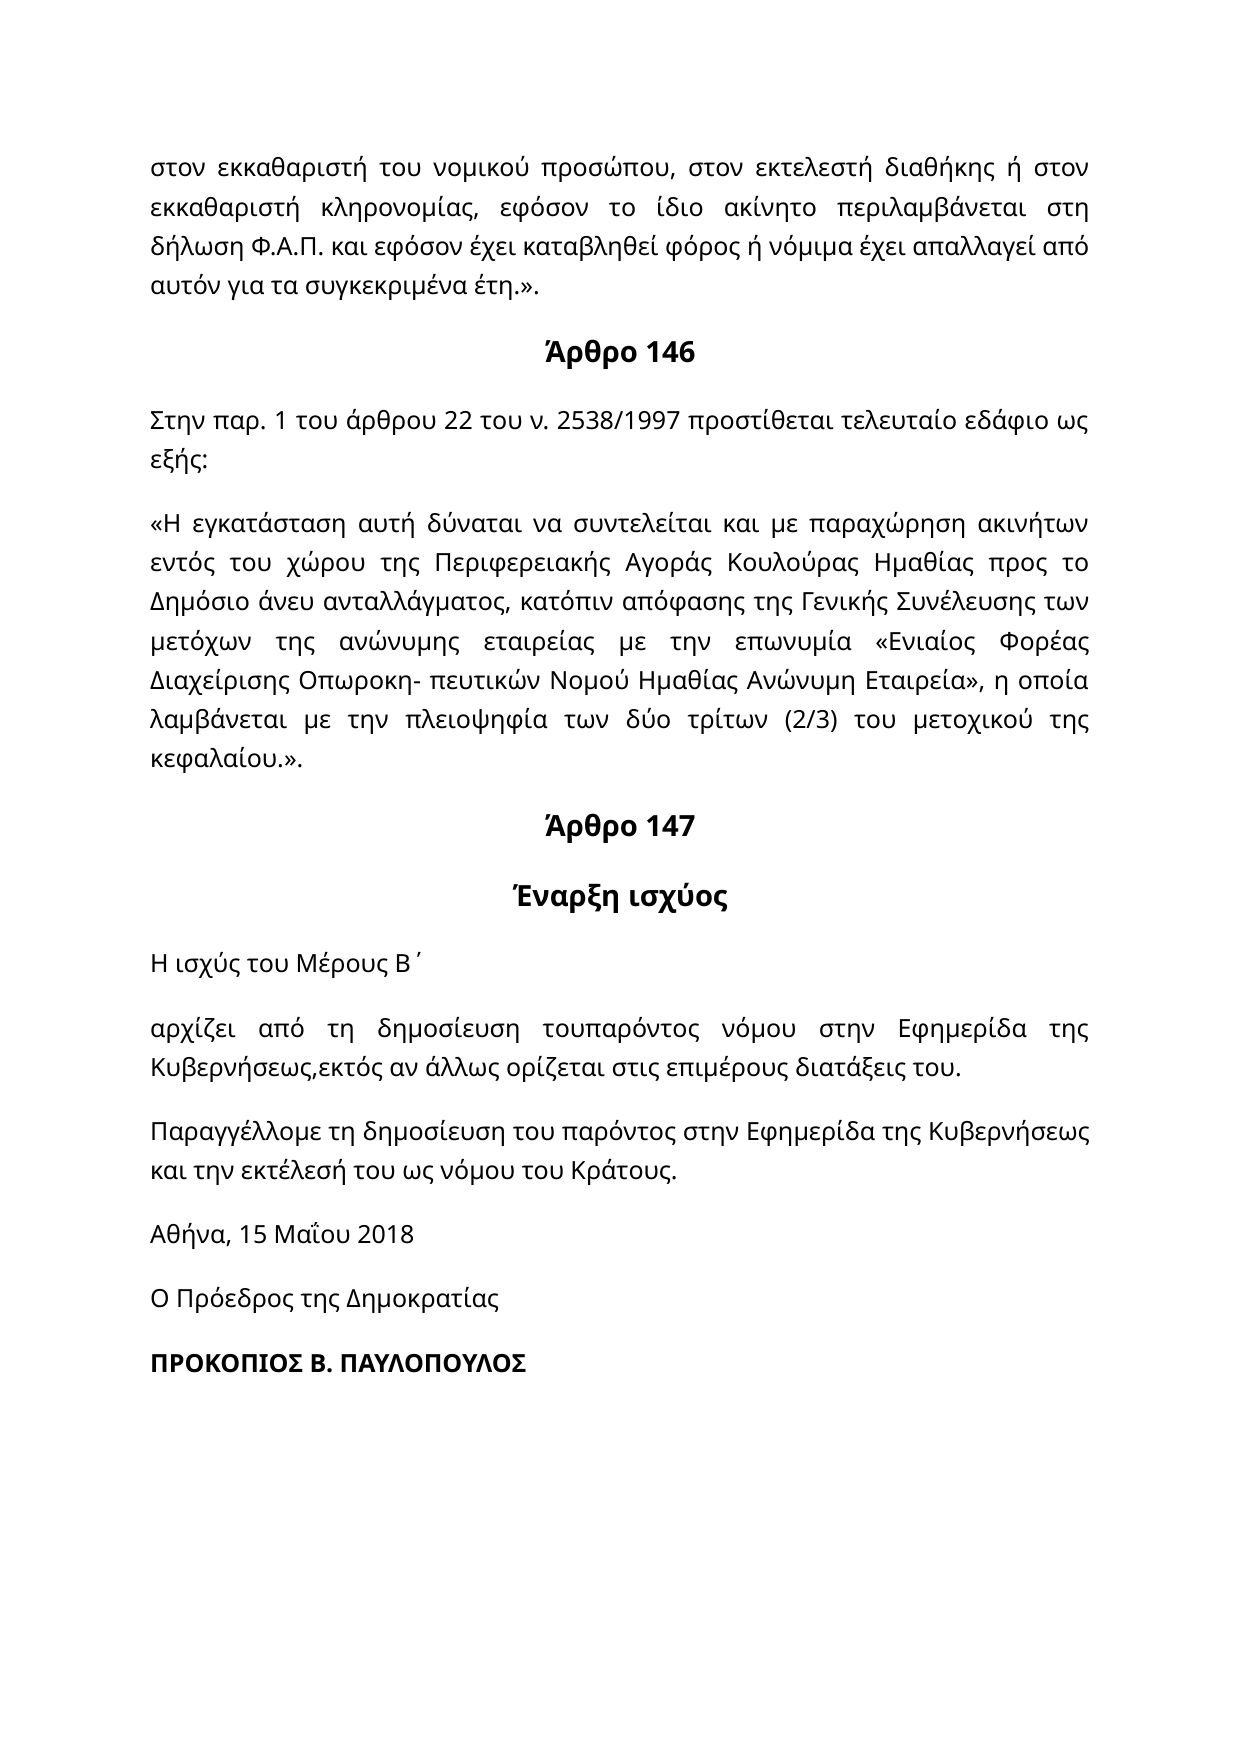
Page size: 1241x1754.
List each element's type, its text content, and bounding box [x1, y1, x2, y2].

text Ο Πρόεδρος της Δημοκρατίας [150, 1281, 1090, 1315]
subtitle Έναρξη ισχύος [150, 875, 1090, 915]
text Η ισχύς του Μέρους Β΄ [150, 946, 1090, 980]
subtitle Άρθρο 147 [150, 805, 1090, 844]
text Παραγγέλλομε τη δημοσίευση του παρόντος στην Εφημερίδα της Κυβερνήσεως και την εκτέλεσή του ως νόμου του Κράτους. [150, 1113, 1090, 1187]
text «Η εγκατάσταση αυτή δύναται να συντελείται και με παραχώρηση ακινήτων εντός του χώρου της Περιφερειακής Αγοράς Κουλούρας Ημαθίας προς το Δημόσιο άνευ ανταλλάγματος, κατόπιν απόφασης της Γενικής Συνέλευσης των μετόχων της ανώνυμης εταιρείας με την επωνυμία «Ενιαίος Φορέας Διαχείρισης Οπωροκη- πευτικών Νομού Ημαθίας Ανώνυμη Εταιρεία», η οποία λαμβάνεται με την πλειοψηφία των δύο τρίτων (2/3) του μετοχικού της κεφαλαίου.». [150, 506, 1090, 775]
text στον εκκαθαριστή του νομικού προσώπου, στον εκτελεστή διαθήκης ή στον εκκαθαριστή κληρονομίας, εφόσον το ίδιο ακίνητο περιλαμβάνεται στη δήλωση Φ.Α.Π. και εφόσον έχει καταβληθεί φόρος ή νόμιμα έχει απαλλαγεί από αυτόν για τα συγκεκριμένα έτη.». [150, 150, 1090, 302]
text Στην παρ. 1 του άρθρου 22 του ν. 2538/1997 προστίθεται τελευταίο εδάφιο ως εξής: [150, 402, 1090, 476]
text ΠΡΟΚΟΠΙΟΣ Β. ΠΑΥΛΟΠΟΥΛΟΣ [150, 1345, 1090, 1379]
subtitle Άρθρο 146 [150, 332, 1090, 371]
text Αθήνα, 15 Μαΐου 2018 [150, 1217, 1090, 1251]
text αρχίζει από τη δημοσίευση τουπαρόντος νόμου στην Εφημερίδα της Κυβερνήσεως,εκτός αν άλλως ορίζεται στις επιμέρους διατάξεις του. [150, 1010, 1090, 1083]
